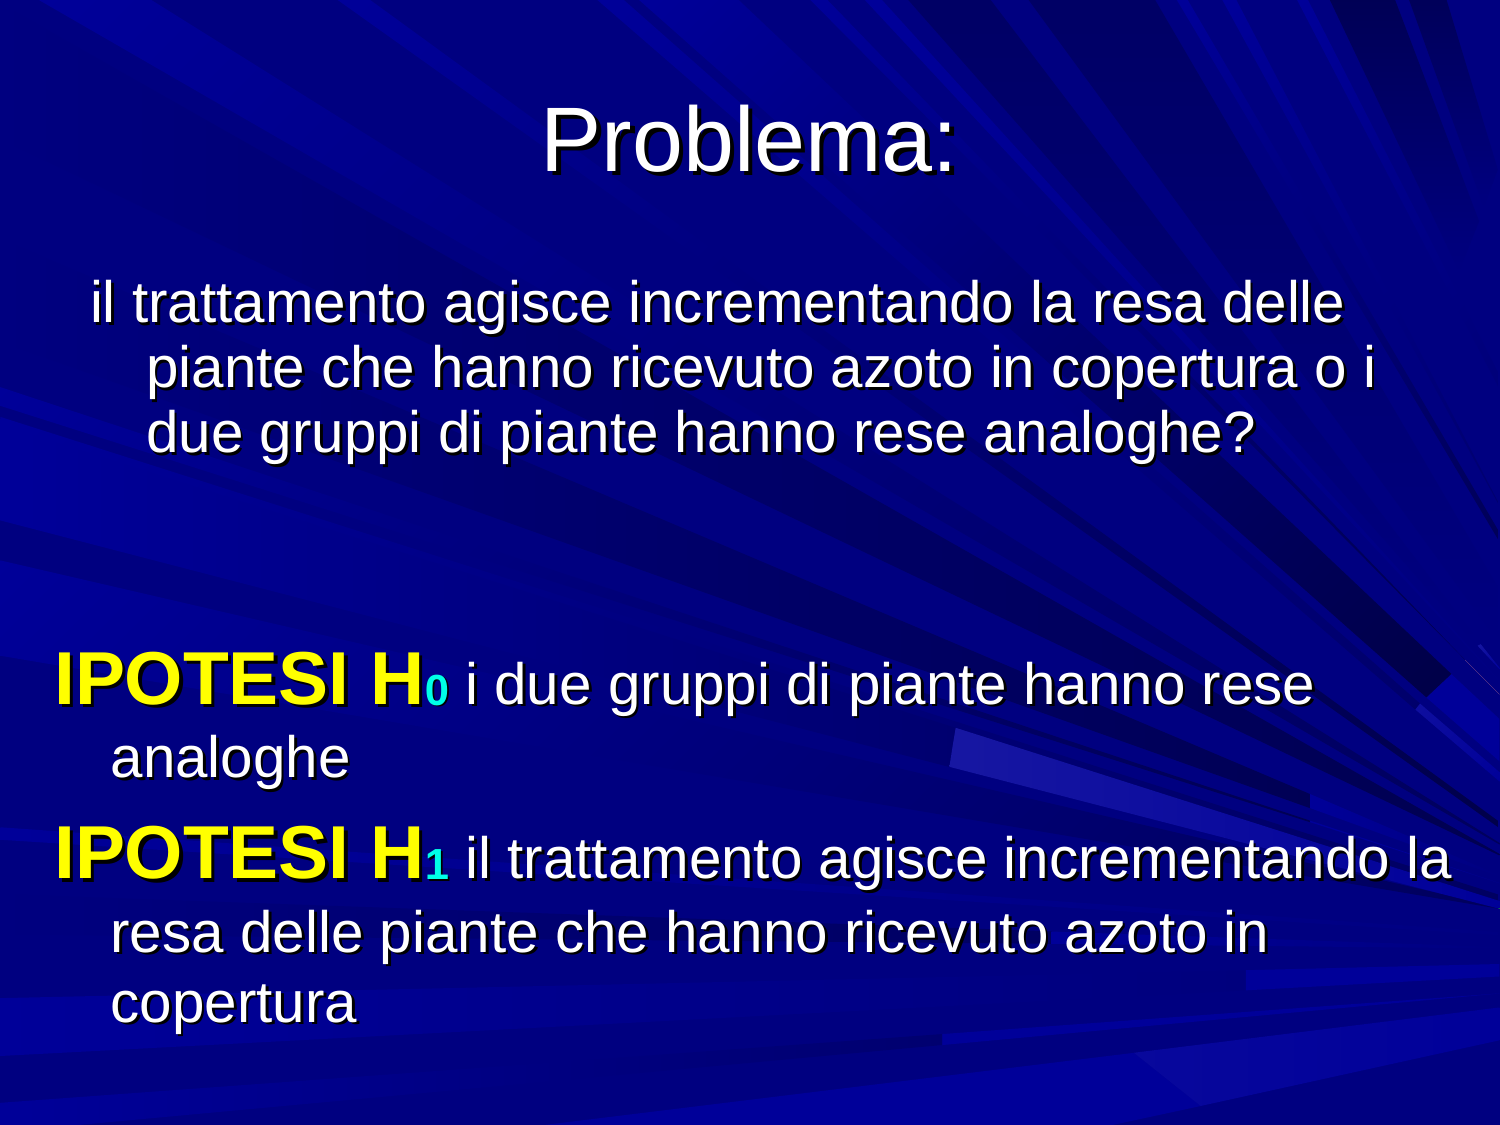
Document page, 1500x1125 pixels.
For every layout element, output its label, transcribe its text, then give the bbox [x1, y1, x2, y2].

text_box IPOTESI H0 i due gruppi di piante hanno rese analoghe IPOTESI H1 il trattamento agisce incrementando la resa delle piante che hanno ricevuto azoto in copertura [39, 621, 1471, 1083]
list il trattamento agisce incrementando la resa delle piante che hanno ricevuto azoto in copertura o i due gruppi di piante hanno rese analoghe? [75, 262, 1426, 610]
title Problema: [75, 45, 1426, 234]
